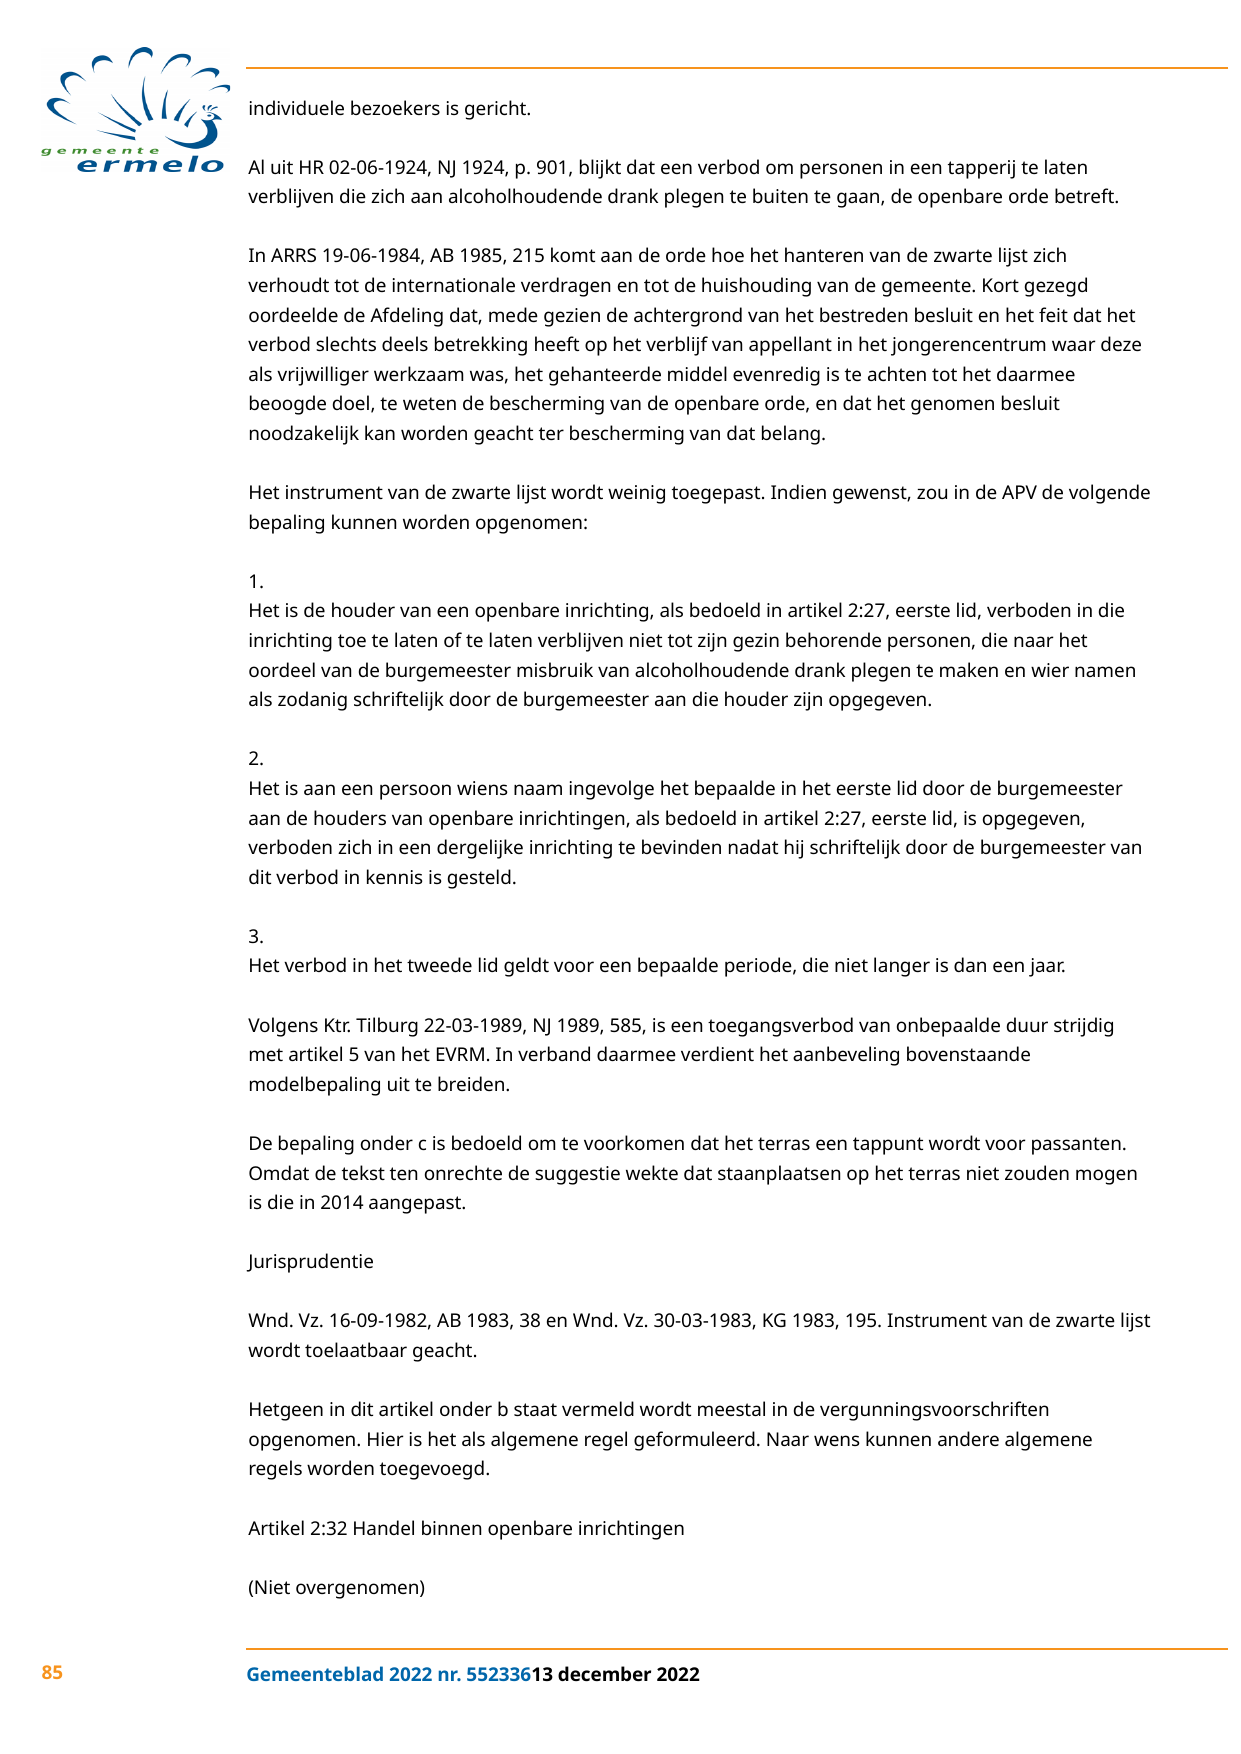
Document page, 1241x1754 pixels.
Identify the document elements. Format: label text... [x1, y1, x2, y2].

text individuele bezoekers is gericht. [248, 95, 1152, 121]
text Hetgeen in dit artikel onder b staat vermeld wordt meestal in de vergunningsvoorschriften opgenomen. Hier is het als algemene regel geformuleerd. Naar wens kunnen andere algemene regels worden toegevoegd. [248, 1396, 1152, 1481]
text De bepaling onder c is bedoeld om te voorkomen dat het terras een tappunt wordt voor passanten. Omdat de tekst ten onrechte de suggestie wekte dat staanplaatsen op het terras niet zouden mogen is die in 2014 aangepast. [248, 1130, 1152, 1215]
text 1. [248, 568, 1152, 594]
text Het is aan een persoon wiens naam ingevolge het bepaalde in het eerste lid door de burgemeester aan de houders van openbare inrichtingen, als bedoeld in artikel 2:27, eerste lid, is opgegeven, verboden zich in een dergelijke inrichting te bevinden nadat hij schriftelijk door de burgemeester van dit verbod in kennis is gesteld. [248, 775, 1152, 890]
text Het verbod in het tweede lid geldt voor een bepaalde periode, die niet langer is dan een jaar. [248, 953, 1152, 978]
text Volgens Ktr. Tilburg 22-03-1989, NJ 1989, 585, is een toegangsverbod van onbepaalde duur strijdig met artikel 5 van het EVRM. In verband daarmee verdient het aanbeveling bovenstaande modelbepaling uit te breiden. [248, 1012, 1152, 1097]
text Wnd. Vz. 16-09-1982, AB 1983, 38 en Wnd. Vz. 30-03-1983, KG 1983, 195. Instrument van de zwarte lijst wordt toelaatbaar geacht. [248, 1308, 1152, 1363]
text Jurisprudentie [248, 1248, 1152, 1274]
text Het is de houder van een openbare inrichting, als bedoeld in artikel 2:27, eerste lid, verboden in die inrichting toe te laten of te laten verblijven niet tot zijn gezin behorende personen, die naar het oordeel van de burgemeester misbruik van alcoholhoudende drank plegen te maken en wier namen als zodanig schriftelijk door de burgemeester aan die houder zijn opgegeven. [248, 598, 1152, 712]
text 3. [248, 923, 1152, 949]
text Al uit HR 02-06-1924, NJ 1924, p. 901, blijkt dat een verbod om personen in een tapperij te laten verblijven die zich aan alcoholhoudende drank plegen te buiten te gaan, de openbare orde betreft. [248, 154, 1152, 209]
text Het instrument van de zwarte lijst wordt weinig toegepast. Indien gewenst, zou in de APV de volgende bepaling kunnen worden opgenomen: [248, 479, 1152, 535]
picture [41, 47, 231, 172]
text In ARRS 19-06-1984, AB 1985, 215 komt aan de orde hoe het hanteren van de zwarte lijst zich verhoudt tot de internationale verdragen en tot de huishouding van de gemeente. Kort gezegd oordeelde de Afdeling dat, mede gezien de achtergrond van het bestreden besluit en het feit dat het verbod slechts deels betrekking heeft op het verblijf van appellant in het jongerencentrum waar deze als vrijwilliger werkzaam was, het gehanteerde middel evenredig is te achten tot het daarmee beoogde doel, te weten de bescherming van de openbare orde, en dat het genomen besluit noodzakelijk kan worden geacht ter bescherming van dat belang. [248, 243, 1152, 446]
text Artikel 2:32 Handel binnen openbare inrichtingen [248, 1515, 1152, 1541]
text 2. [248, 746, 1152, 771]
text (Niet overgenomen) [248, 1574, 1152, 1600]
